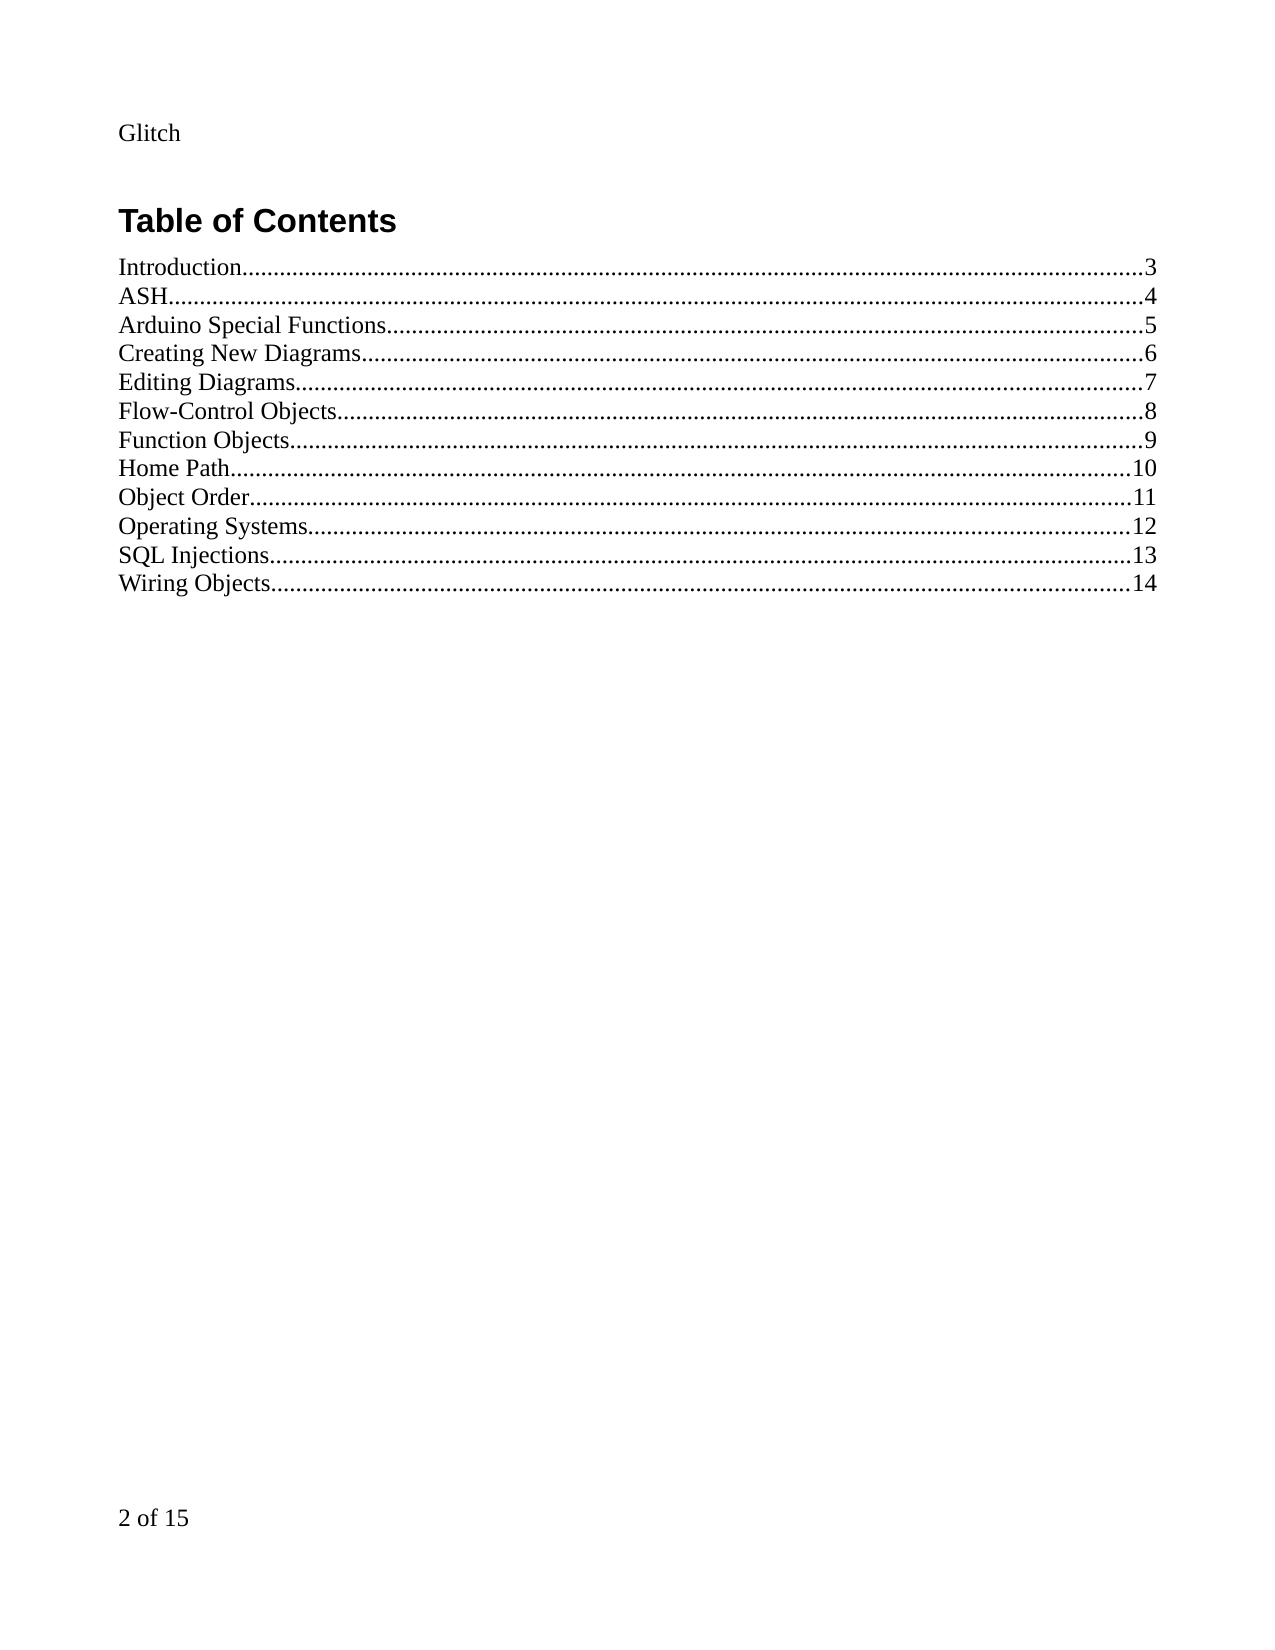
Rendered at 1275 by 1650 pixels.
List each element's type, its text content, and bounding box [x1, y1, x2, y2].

text SQL Injections 13 [118, 540, 1157, 568]
text Wiring Objects 14 [118, 568, 1157, 597]
text Creating New Diagrams 6 [118, 338, 1157, 367]
text Introduction 3 [118, 252, 1157, 281]
subtitle Table of Contents [118, 201, 1157, 240]
text Home Path 10 [118, 453, 1157, 482]
text Object Order 11 [118, 482, 1157, 511]
text Arduino Special Functions 5 [118, 310, 1157, 338]
text ASH 4 [118, 281, 1157, 310]
text Function Objects 9 [118, 425, 1157, 453]
text Operating Systems 12 [118, 511, 1157, 540]
text Editing Diagrams 7 [118, 367, 1157, 396]
text Flow-Control Objects 8 [118, 396, 1157, 425]
